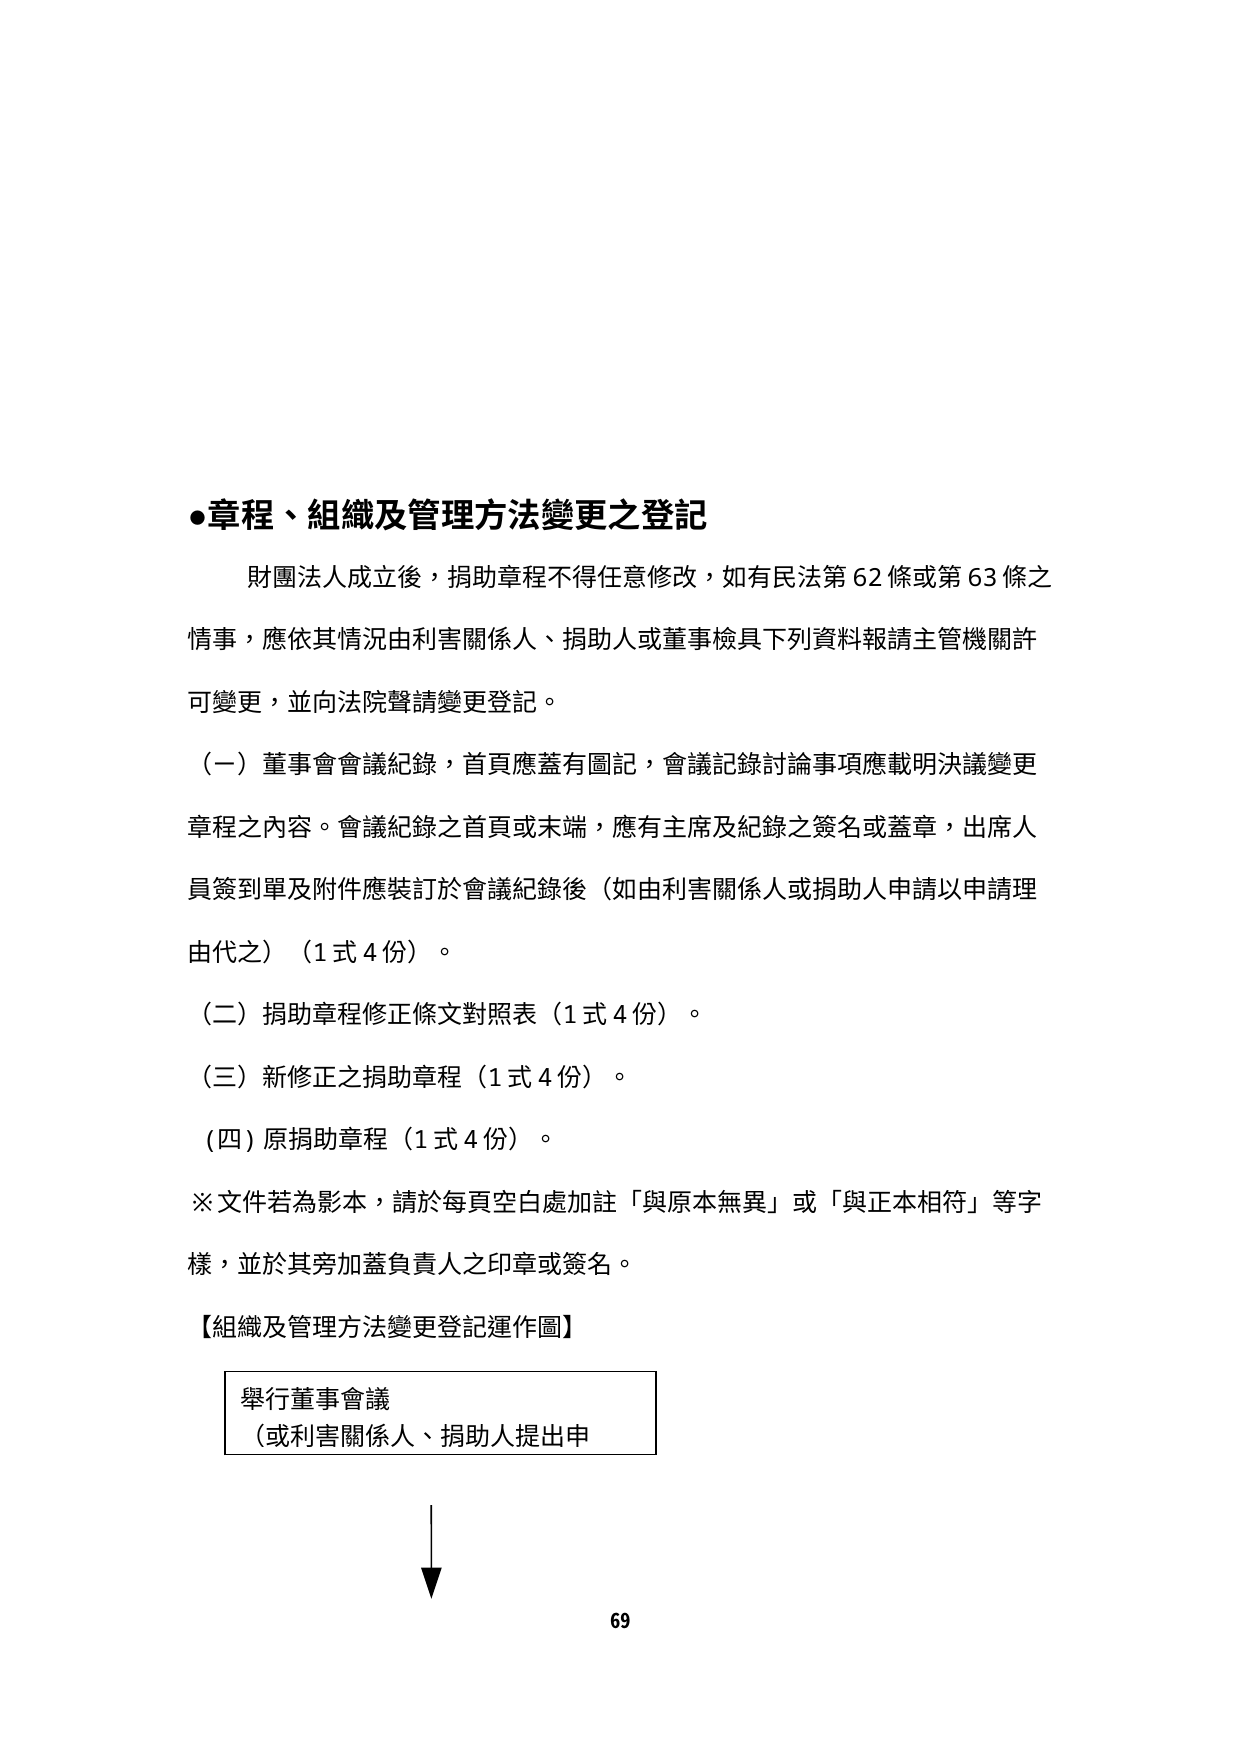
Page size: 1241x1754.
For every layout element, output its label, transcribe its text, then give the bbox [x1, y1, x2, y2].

text （或利害關係人、捐助人提出申請） [241, 1416, 640, 1446]
text ●章程、組織及管理方法變更之登記 [187, 471, 1053, 534]
text (四) 原捐助章程（1式4份）。 [187, 1096, 1053, 1159]
text 【組織及管理方法變更登記運作圖】 [187, 1284, 1053, 1346]
text ※文件若為影本，請於每頁空白處加註「與原本無異」或「與正本相符」等字樣，並於其旁加蓋負責人之印章或簽名。 [187, 1159, 1053, 1284]
text （三）新修正之捐助章程（1式4份）。 [187, 1034, 1053, 1096]
text 財團法人成立後，捐助章程不得任意修改，如有民法第62條或第63條之情事，應依其情況由利害關係人、捐助人或董事檢具下列資料報請主管機關許可變更，並向法院聲請變更登記。 [187, 534, 1053, 721]
text 舉行董事會議 [241, 1380, 640, 1416]
text （ㄧ）董事會會議紀錄，首頁應蓋有圖記，會議記錄討論事項應載明決議變更章程之內容。會議紀錄之首頁或末端，應有主席及紀錄之簽名或蓋章，出席人員簽到單及附件應裝訂於會議紀錄後（如由利害關係人或捐助人申請以申請理由代之）（1式4份）。 [187, 721, 1053, 971]
text （二）捐助章程修正條文對照表（1式4份）。 [187, 971, 1053, 1034]
